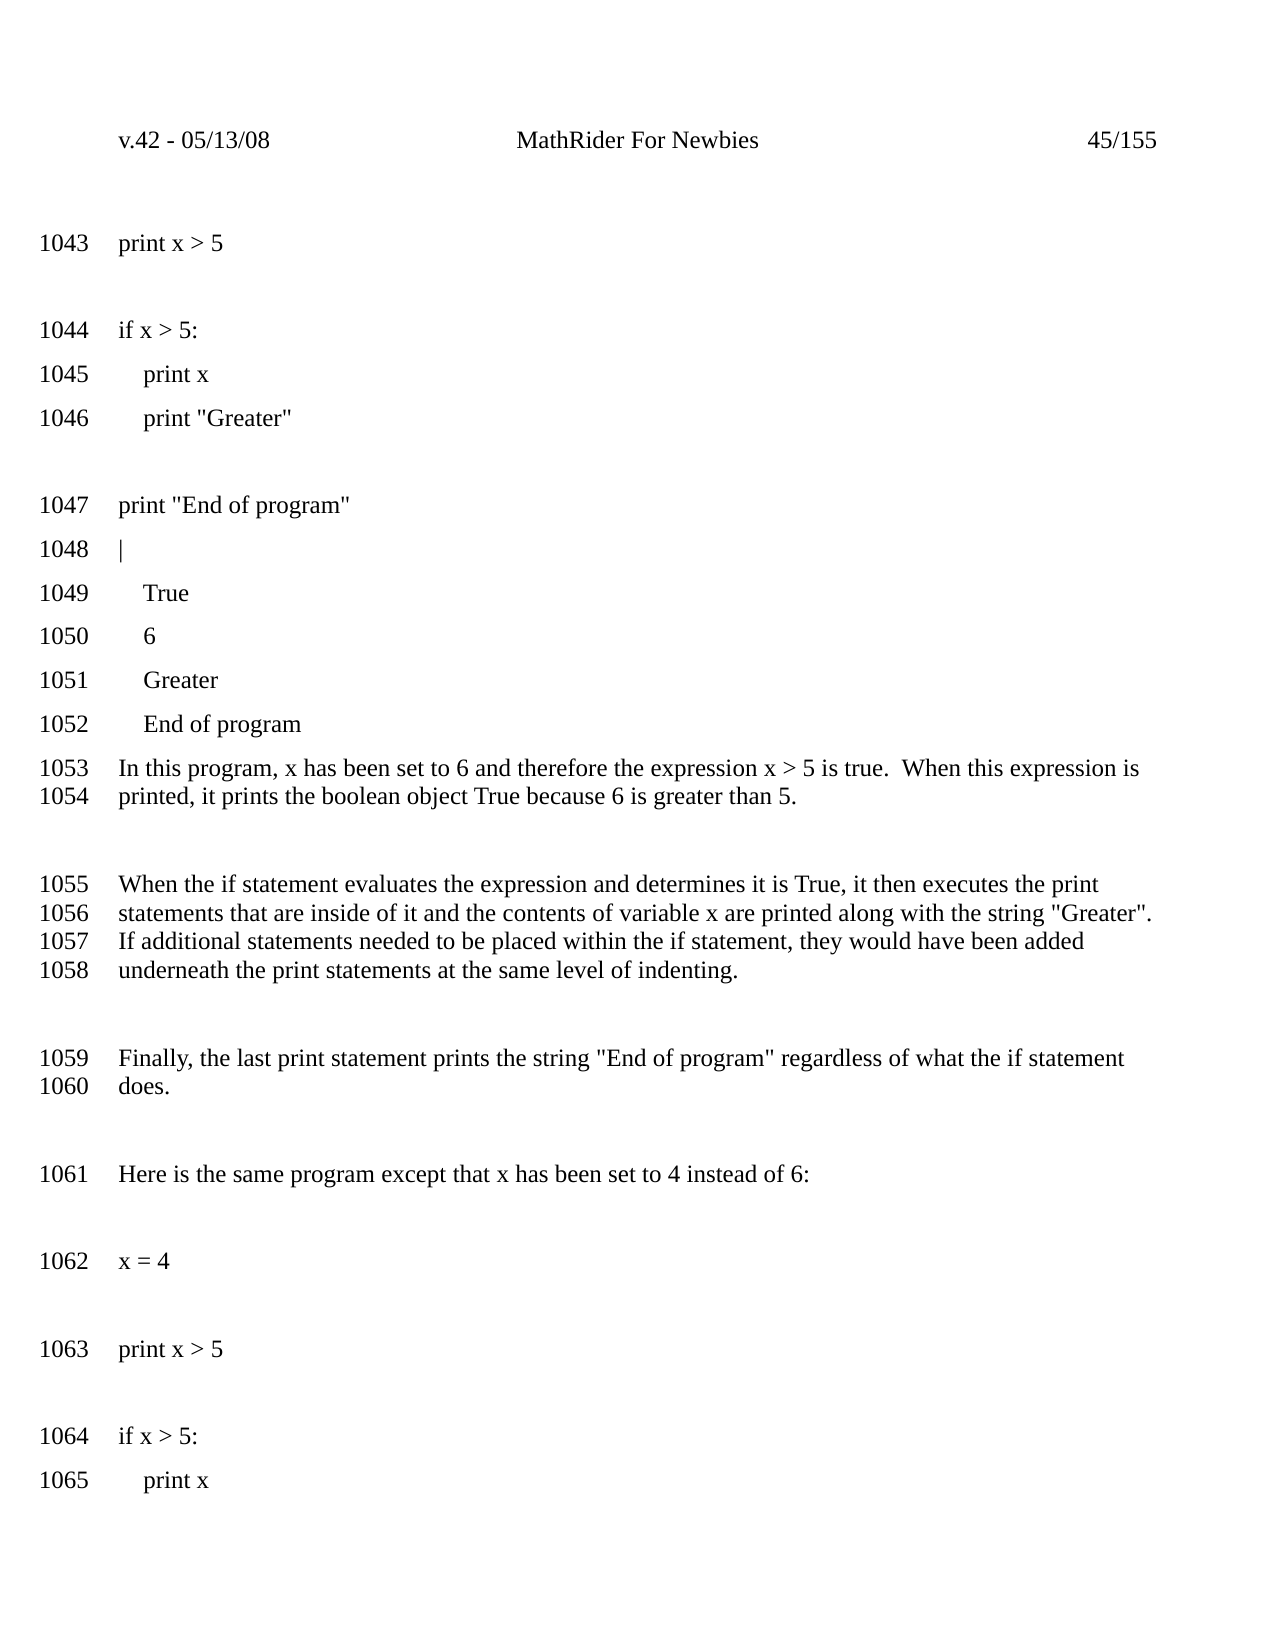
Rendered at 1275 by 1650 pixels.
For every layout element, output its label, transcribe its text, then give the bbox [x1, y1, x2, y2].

text print x > 5 [118, 228, 1157, 256]
text print x [118, 1465, 1157, 1494]
text Greater [118, 665, 1157, 694]
text End of program [118, 709, 1157, 738]
text 6 [118, 621, 1157, 650]
text x = 4 [118, 1246, 1157, 1275]
text When the if statement evaluates the expression and determines it is True, it then executes the print statements that are inside of it and the contents of variable x are printed along with the string "Greater". If additional statements needed to be placed within the if statement, they would have been added underneath the print statements at the same level of indenting. [118, 869, 1157, 984]
text | [118, 534, 1157, 563]
text In this program, x has been set to 6 and therefore the expression x > 5 is true. When this expression is printed, it prints the boolean object True because 6 is greater than 5. [118, 753, 1157, 810]
text print "Greater" [118, 403, 1157, 431]
text print "End of program" [118, 490, 1157, 519]
text print x [118, 359, 1157, 388]
text if x > 5: [118, 315, 1157, 344]
text True [118, 578, 1157, 606]
text if x > 5: [118, 1421, 1157, 1450]
text Finally, the last print statement prints the string "End of program" regardless of what the if statement does. [118, 1043, 1157, 1100]
text Here is the same program except that x has been set to 4 instead of 6: [118, 1159, 1157, 1188]
text print x > 5 [118, 1334, 1157, 1363]
